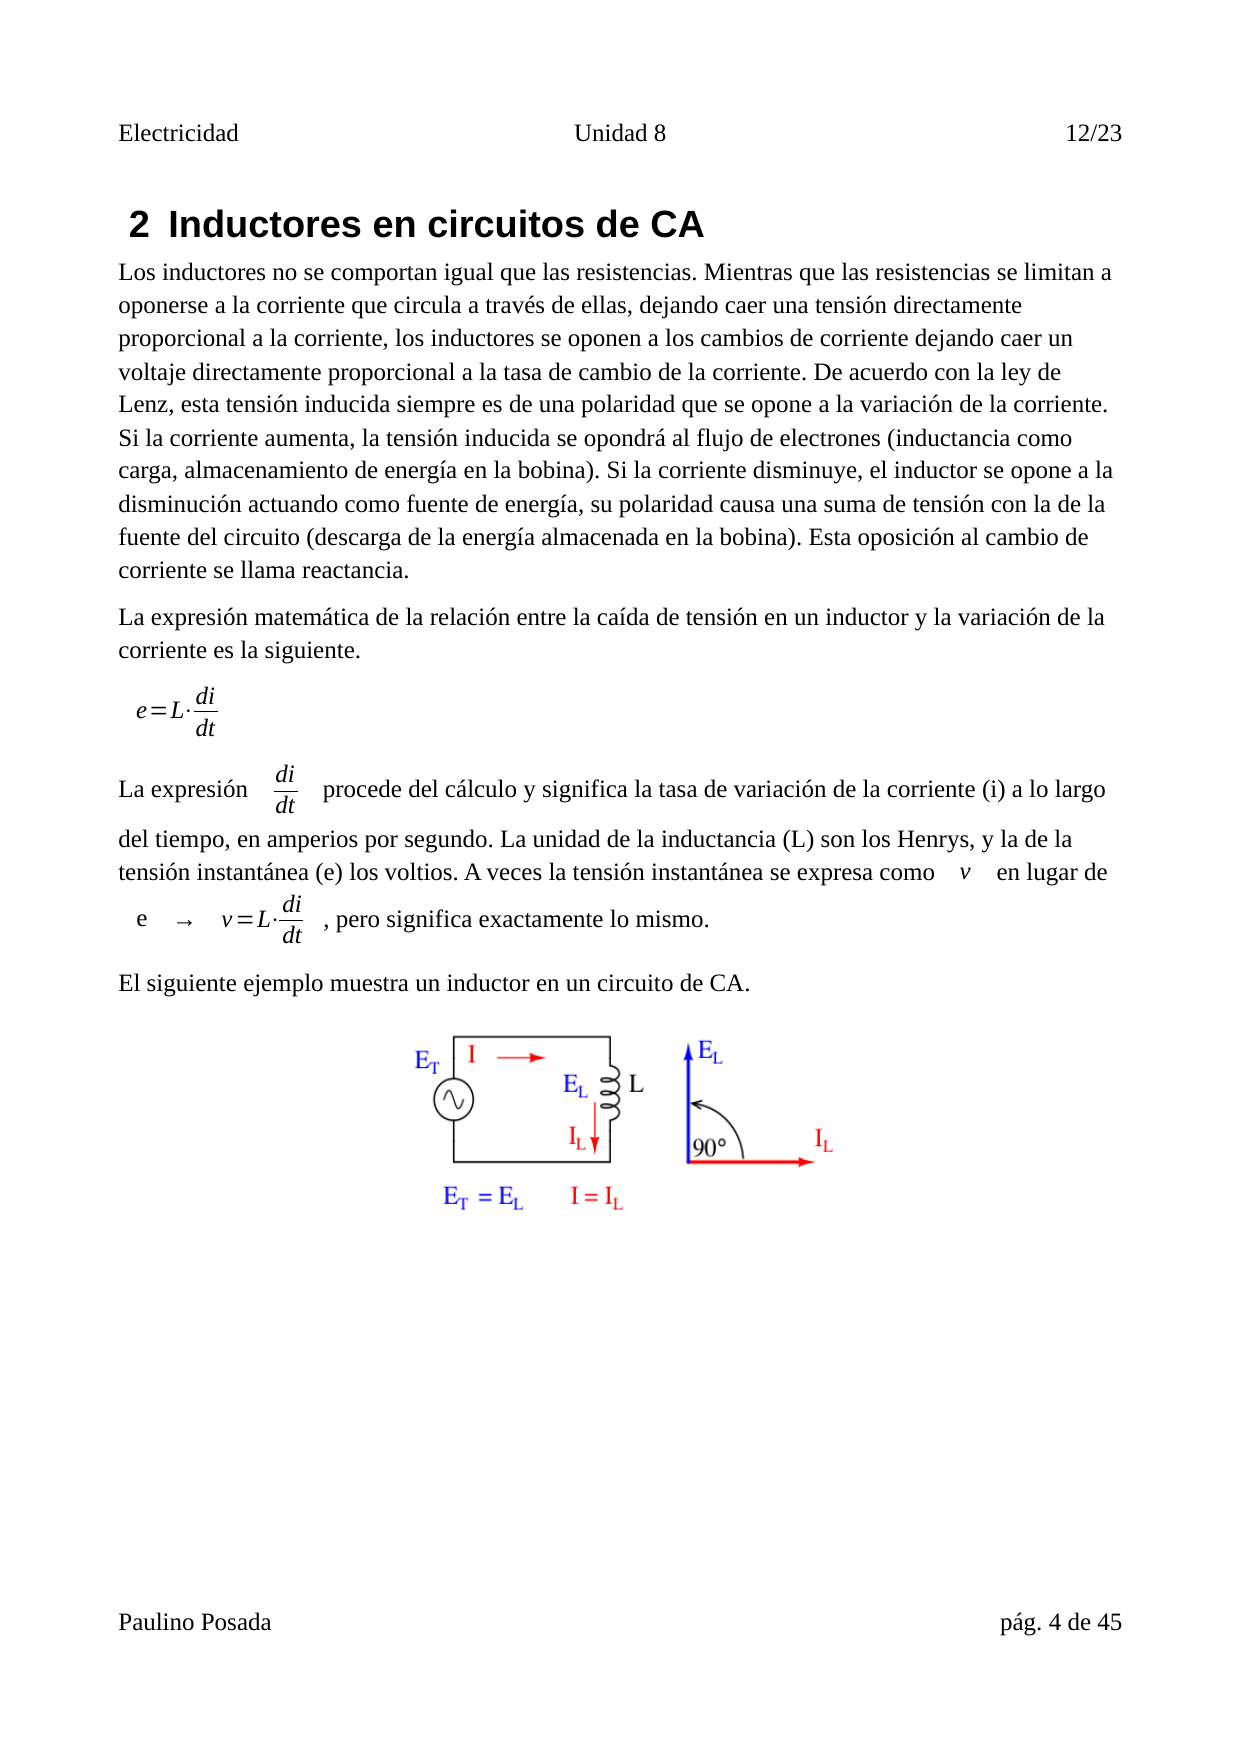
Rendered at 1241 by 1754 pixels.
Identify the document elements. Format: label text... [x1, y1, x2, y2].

picture [402, 1015, 838, 1221]
subtitle Inductores en circuitos de CA [118, 201, 1122, 245]
text La expresión matemática de la relación entre la caída de tensión en un inductor y la variación de la corriente es la siguiente. [118, 602, 1122, 664]
text Los inductores no se comportan igual que las resistencias. Mientras que las resistencias se limitan a oponerse a la corriente que circula a través de ellas, dejando caer una tensión directamente proporcional a la corriente, los inductores se oponen a los cambios de corriente dejando caer un voltaje directamente proporcional a la tasa de cambio de la corriente. De acuerdo con la ley de Lenz, esta tensión inducida siempre es de una polaridad que se opone a la variación de la corriente. Si la corriente aumenta, la tensión inducida se opondrá al flujo de electrones (inductancia como carga, almacenamiento de energía en la bobina). Si la corriente disminuye, el inductor se opone a la disminución actuando como fuente de energía, su polaridad causa una suma de tensión con la de la fuente del circuito (descarga de la energía almacenada en la bobina). Esta oposición al cambio de corriente se llama reactancia. [118, 257, 1122, 583]
text La expresión procede del cálculo y significa la tasa de variación de la corriente (i) a lo largo del tiempo, en amperios por segundo. La unidad de la inductancia (L) son los Henrys, y la de la tensión instantánea (e) los voltios. A veces la tensión instantánea se expresa como en lugar de → , pero significa exactamente lo mismo. [118, 761, 1122, 949]
text El siguiente ejemplo muestra un inductor en un circuito de CA. [118, 968, 1122, 997]
